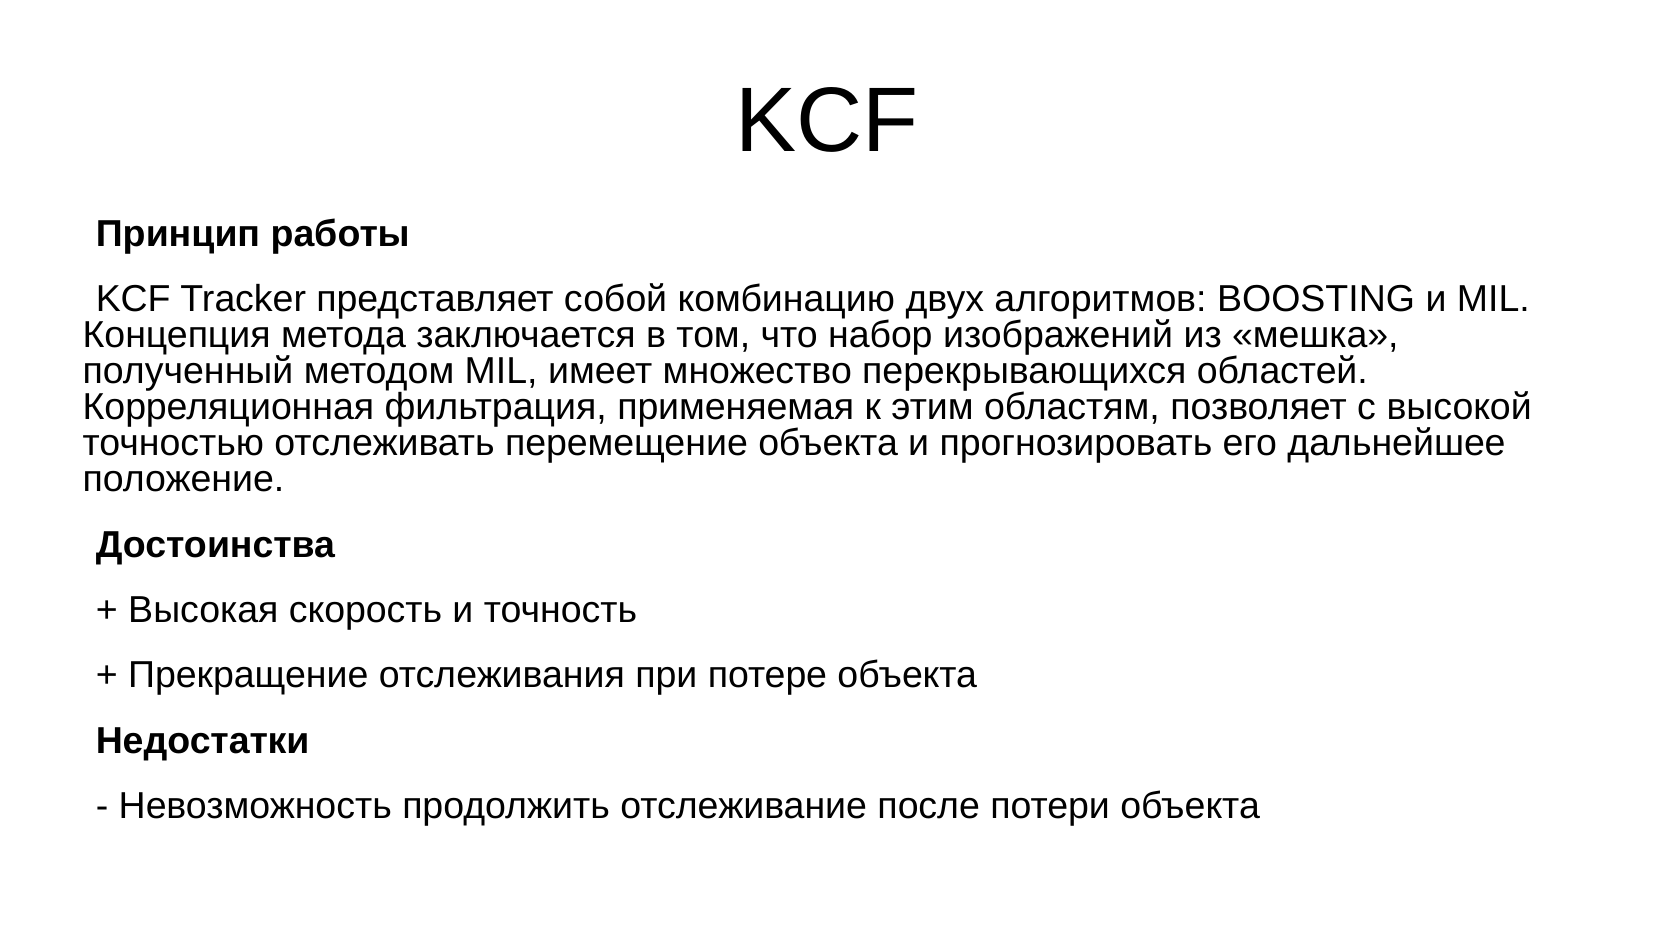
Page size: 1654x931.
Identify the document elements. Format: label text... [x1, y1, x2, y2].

title KCF [82, 37, 1571, 193]
list Принцип работы KCF Tracker представляет собой комбинацию двух алгоритмов: BOOSTING и MIL. Концепция метода заключается в том, что набор изображений из «мешка», полученный методом MIL, имеет множество перекрывающихся областей. Корреляционная фильтрация, применяемая к этим областям, позволяет с высокой точностью отслеживать перемещение объекта и прогнозировать его дальнейшее положение. Достоинства + Высокая скорость и точность + Прекращение отслеживания при потере объекта Недостатки - Невозможность продолжить отслеживание после потери объекта [82, 217, 1571, 827]
